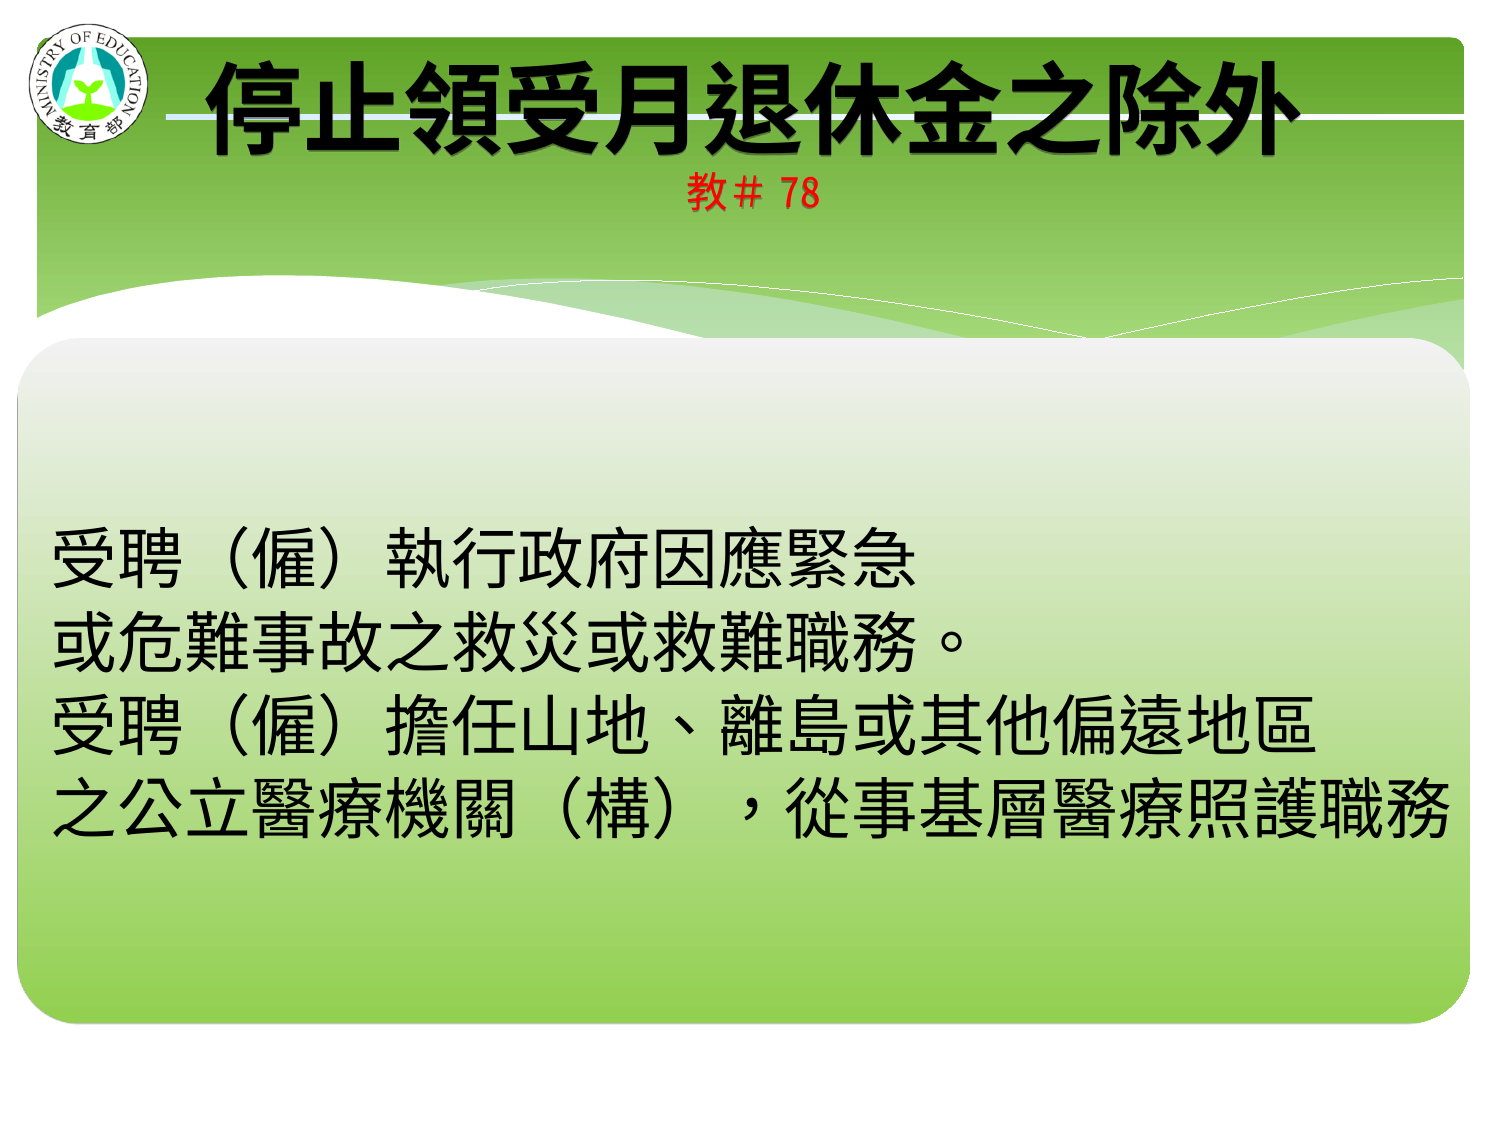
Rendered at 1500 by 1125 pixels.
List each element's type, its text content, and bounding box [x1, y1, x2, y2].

picture [27, 22, 79, 145]
title 停止領受月退休金之除外 教＃78 [79, 19, 1430, 244]
text_box 受聘（僱）執行政府因應緊急 或危難事故之救災或救難職務。 受聘（僱）擔任山地、離島或其他偏遠地區 之公立醫療機關（構），從事基層醫療照護職務 [17, 338, 1471, 1024]
